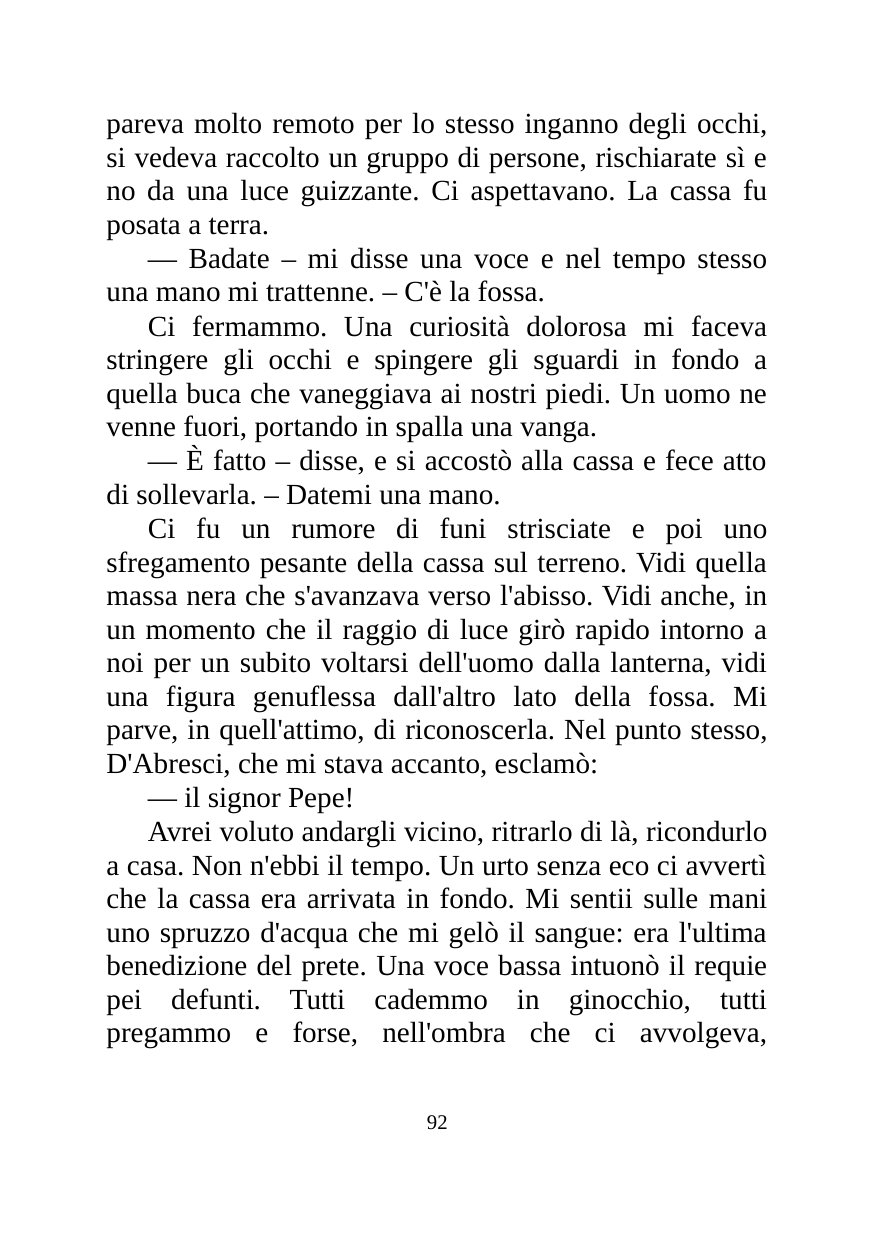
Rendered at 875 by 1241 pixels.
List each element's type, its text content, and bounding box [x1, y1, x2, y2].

text Avrei voluto andargli vicino, ritrarlo di là, ricondurlo a casa. Non n'ebbi il tempo. Un urto senza eco ci avvertì che la cassa era arrivata in fondo. Mi sentii sulle mani uno spruzzo d'acqua che mi gelò il sangue: era l'ultima benedizione del prete. Una voce bassa intuonò il requie pei defunti. Tutti cademmo in ginocchio, tutti pregammo e forse, nell'ombra che ci avvolgeva, [106, 814, 768, 1049]
text — È fatto – disse, e si accostò alla cassa e fece atto di sollevarla. – Datemi una mano. [106, 443, 768, 511]
text Ci fu un rumore di funi strisciate e poi uno sfregamento pesante della cassa sul terreno. Vidi quella massa nera che s'avanzava verso l'abisso. Vidi anche, in un momento che il raggio di luce girò rapido intorno a noi per un subito voltarsi dell'uomo dalla lanterna, vidi una figura genuflessa dall'altro lato della fossa. Mi parve, in quell'attimo, di riconoscerla. Nel punto stesso, D'Abresci, che mi stava accanto, esclamò: [106, 511, 768, 779]
text pareva molto remoto per lo stesso inganno degli occhi, si vedeva raccolto un gruppo di persone, rischiarate sì e no da una luce guizzante. Ci aspettavano. La cassa fu posata a terra. [106, 106, 768, 240]
text — Badate – mi disse una voce e nel tempo stesso una mano mi trattenne. – C'è la fossa. [106, 241, 768, 308]
text Ci fermammo. Una curiosità dolorosa mi faceva stringere gli occhi e spingere gli sguardi in fondo a quella buca che vaneggiava ai nostri piedi. Un uomo ne venne fuori, portando in spalla una vanga. [106, 309, 768, 443]
text — il signor Pepe! [106, 780, 768, 814]
